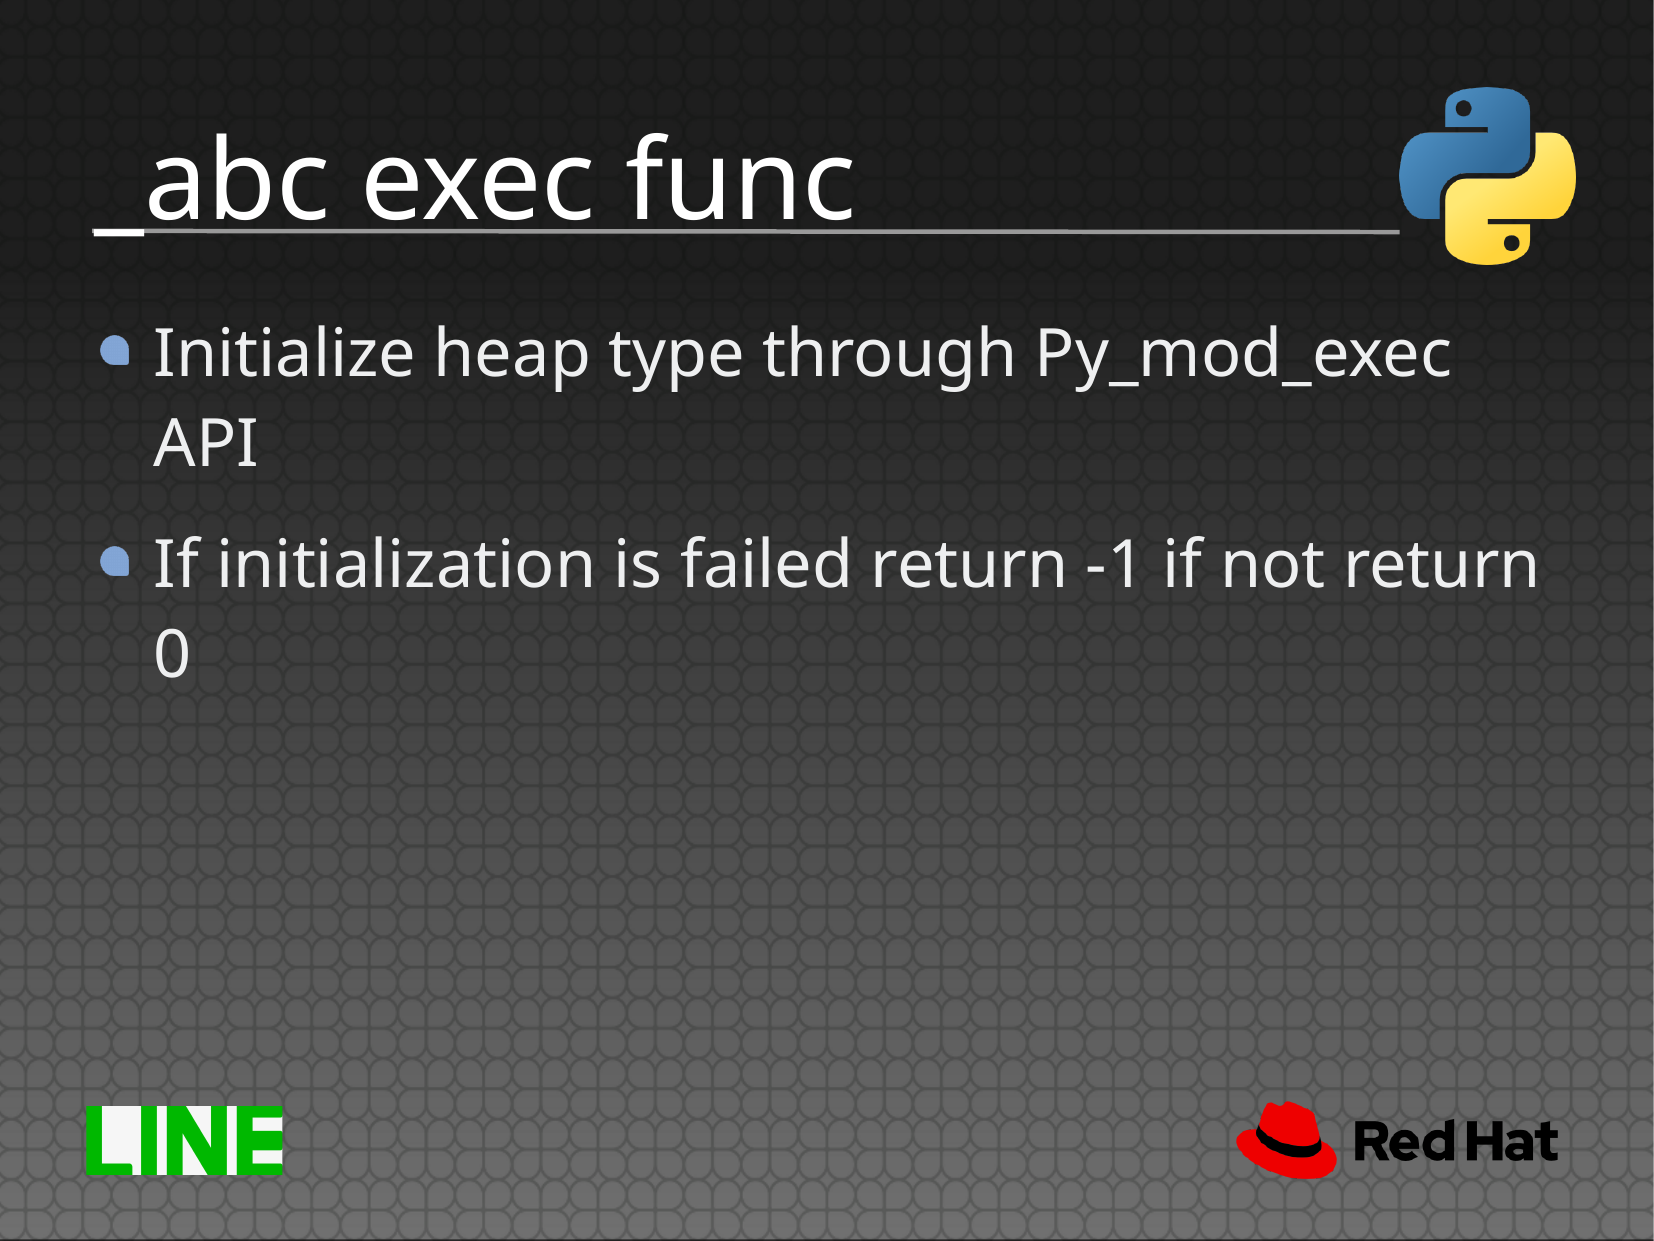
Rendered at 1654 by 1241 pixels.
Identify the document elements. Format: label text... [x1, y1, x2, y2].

title _abc exec func [94, 100, 1426, 251]
picture [0, 0, 1654, 1241]
list Initialize heap type through Py_mod_exec API If initialization is failed return -1 if not return 0 [82, 304, 1571, 1045]
